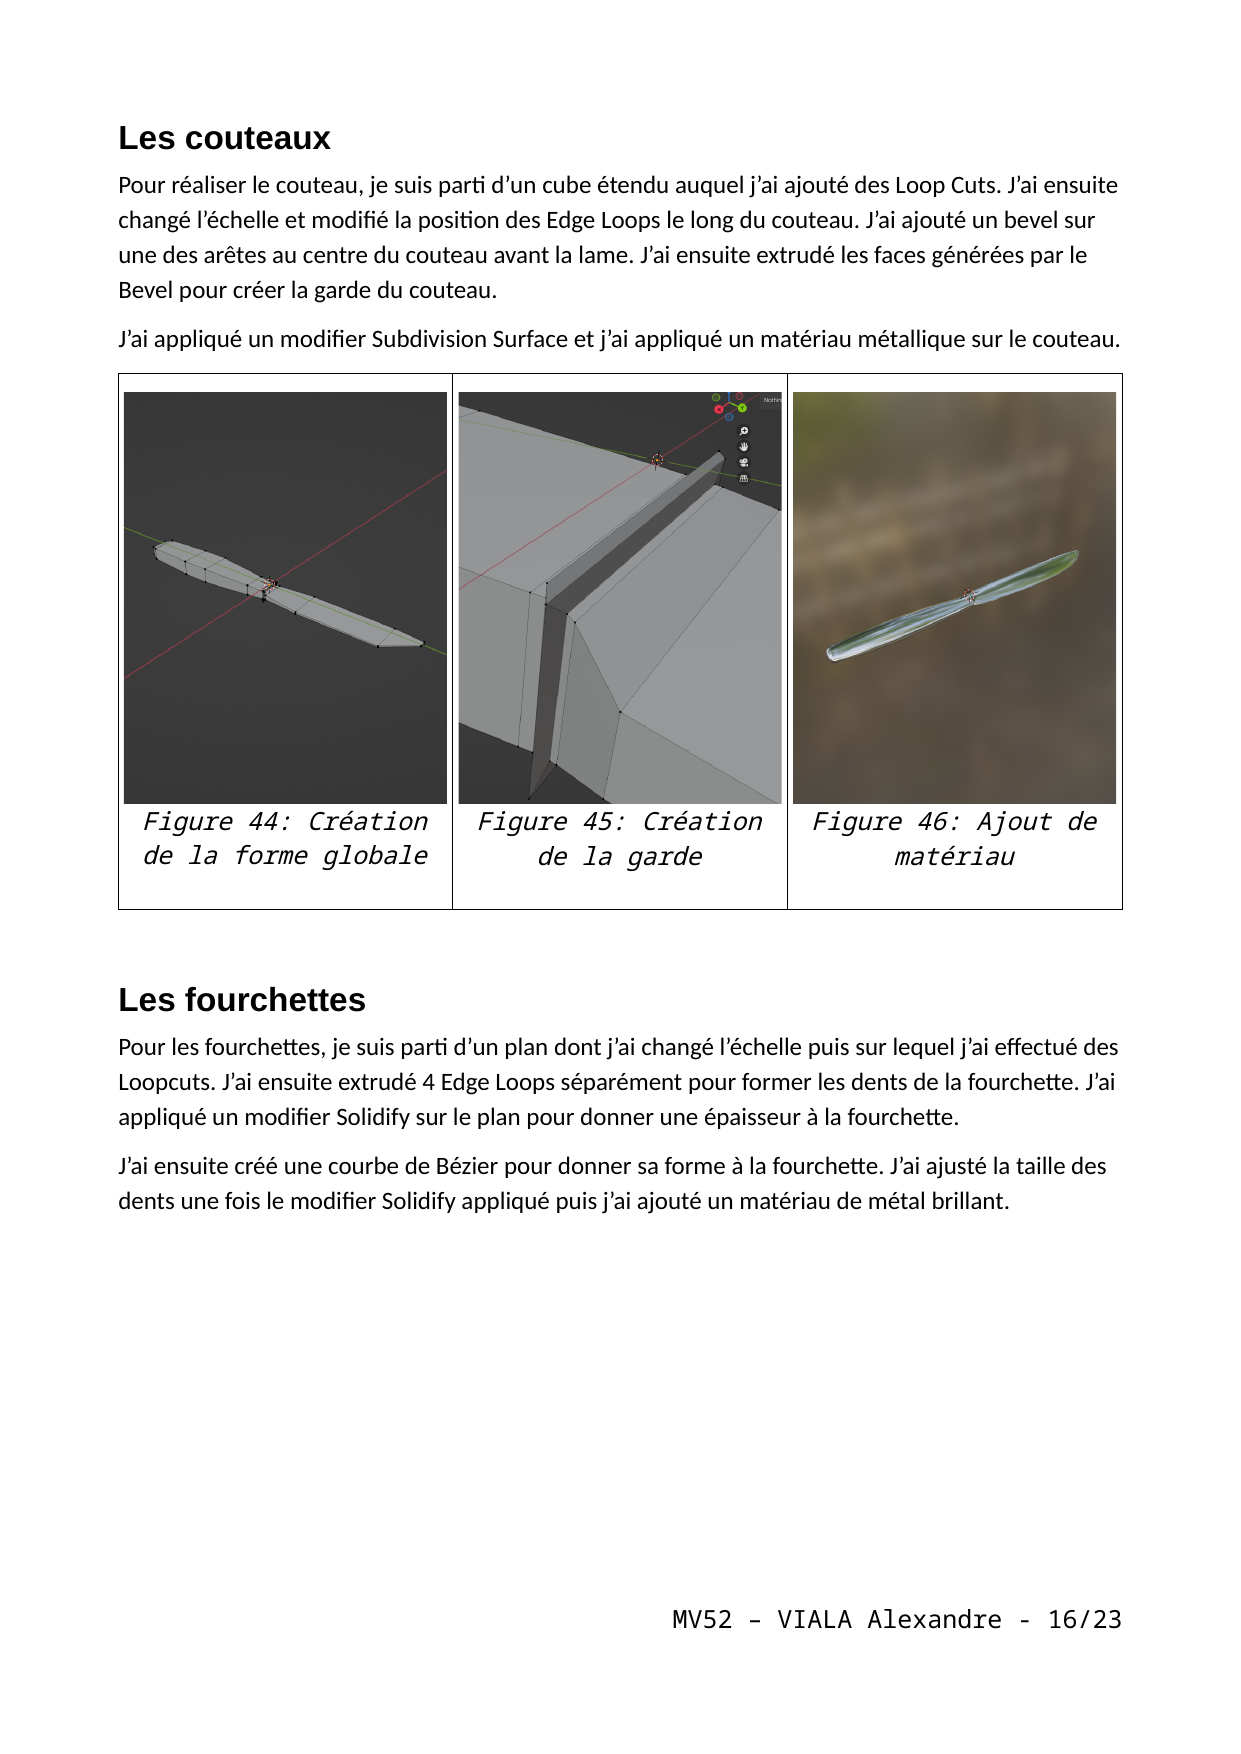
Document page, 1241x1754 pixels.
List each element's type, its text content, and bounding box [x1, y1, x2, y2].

table_header [788, 374, 1122, 908]
subtitle Les fourchettes [118, 980, 1122, 1018]
picture [458, 392, 782, 804]
table_header [453, 374, 787, 908]
text J’ai appliqué un modifier Subdivision Surface et j’ai appliqué un matériau métallique sur le couteau. [118, 324, 1122, 354]
text J’ai ensuite créé une courbe de Bézier pour donner sa forme à la fourchette. J’ai ajusté la taille des dents une fois le modifier Solidify appliqué puis j’ai ajouté un matériau de métal brillant. [118, 1150, 1122, 1216]
text Pour les fourchettes, je suis parti d’un plan dont j’ai changé l’échelle puis sur lequel j’ai effectué des Loopcuts. J’ai ensuite extrudé 4 Edge Loops séparément pour former les dents de la fourchette. J’ai appliqué un modifier Solidify sur le plan pour donner une épaisseur à la fourchette. [118, 1031, 1122, 1131]
table_header [119, 374, 452, 908]
picture [123, 392, 447, 804]
picture [793, 392, 1117, 804]
text Pour réaliser le couteau, je suis parti d’un cube étendu auquel j’ai ajouté des Loop Cuts. J’ai ensuite changé l’échelle et modifié la position des Edge Loops le long du couteau. J’ai ajouté un bevel sur une des arêtes au centre du couteau avant la lame. J’ai ensuite extrudé les faces générées par le Bevel pour créer la garde du couteau. [118, 169, 1122, 304]
subtitle Les couteaux [118, 118, 1122, 157]
